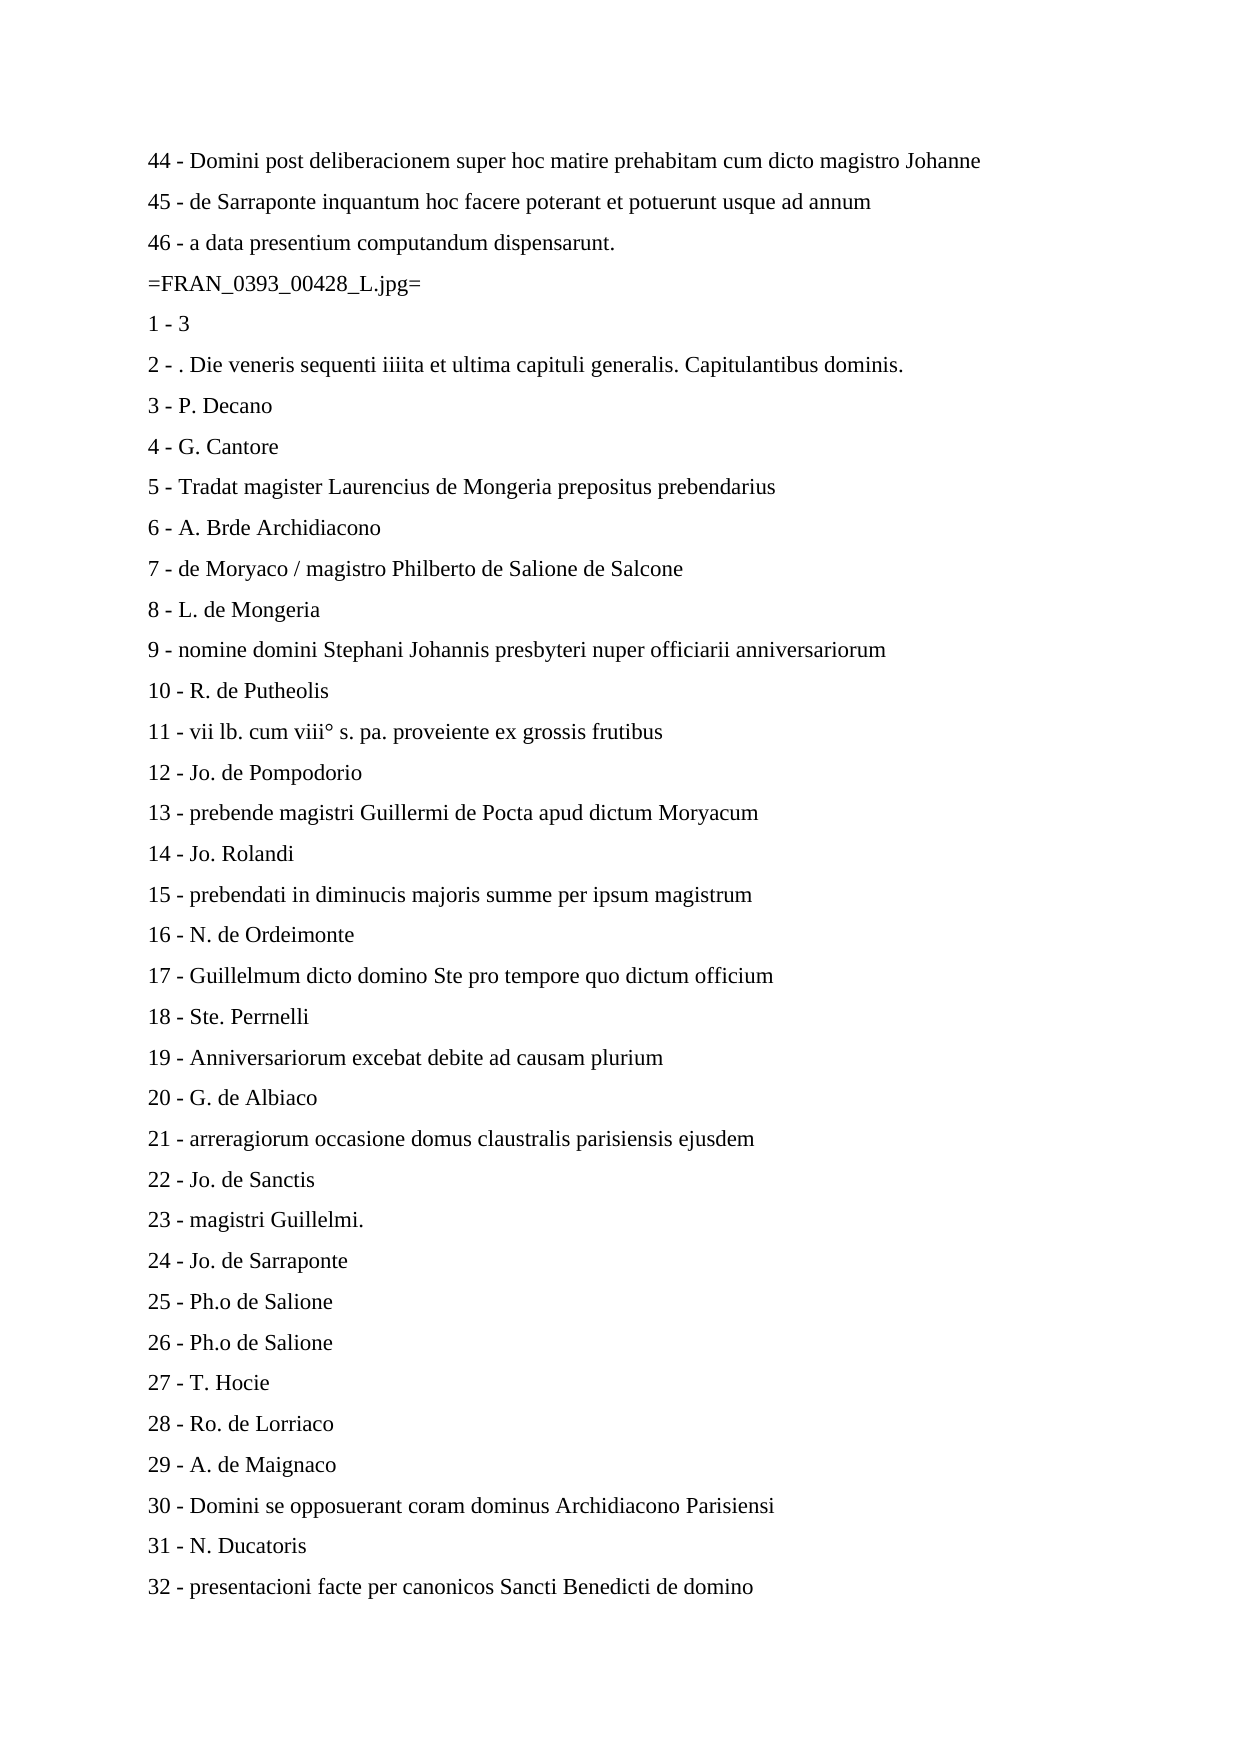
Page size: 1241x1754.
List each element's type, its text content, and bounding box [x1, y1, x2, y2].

text 44 - Domini post deliberacionem super hoc matire prehabitam cum dicto magistro Johanne [148, 148, 1093, 174]
text 28 - Ro. de Lorriaco [148, 1410, 1093, 1437]
text 46 - a data presentium computandum dispensarunt. [148, 229, 1093, 255]
text 31 - N. Ducatoris [148, 1532, 1093, 1559]
text 24 - Jo. de Sarraponte [148, 1247, 1093, 1274]
text 19 - Anniversariorum excebat debite ad causam plurium [148, 1044, 1093, 1070]
text 45 - de Sarraponte inquantum hoc facere poterant et potuerunt usque ad annum [148, 188, 1093, 215]
text 23 - magistri Guillelmi. [148, 1207, 1093, 1233]
text 5 - Tradat magister Laurencius de Mongeria prepositus prebendarius [148, 473, 1093, 500]
text 3 - P. Decano [148, 392, 1093, 418]
text 30 - Domini se opposuerant coram dominus Archidiacono Parisiensi [148, 1492, 1093, 1518]
text 6 - A. Brde Archidiacono [148, 514, 1093, 541]
text 1 - 3 [148, 311, 1093, 337]
text 22 - Jo. de Sanctis [148, 1166, 1093, 1192]
text 21 - arreragiorum occasione domus claustralis parisiensis ejusdem [148, 1125, 1093, 1151]
text 32 - presentacioni facte per canonicos Sancti Benedicti de domino [148, 1573, 1093, 1599]
text 13 - prebende magistri Guillermi de Pocta apud dictum Moryacum [148, 799, 1093, 826]
text 20 - G. de Albiaco [148, 1084, 1093, 1111]
text 11 - vii lb. cum viii° s. pa. proveiente ex grossis frutibus [148, 718, 1093, 744]
text 9 - nomine domini Stephani Johannis presbyteri nuper officiarii anniversariorum [148, 636, 1093, 663]
text 15 - prebendati in diminucis majoris summe per ipsum magistrum [148, 881, 1093, 907]
text 10 - R. de Putheolis [148, 677, 1093, 703]
text =FRAN_0393_00428_L.jpg= [148, 270, 1093, 296]
text 29 - A. de Maignaco [148, 1451, 1093, 1477]
text 25 - Ph.o de Salione [148, 1288, 1093, 1314]
text 12 - Jo. de Pompodorio [148, 758, 1093, 785]
text 7 - de Moryaco / magistro Philberto de Salione de Salcone [148, 555, 1093, 581]
text 18 - Ste. Perrnelli [148, 1003, 1093, 1029]
text 26 - Ph.o de Salione [148, 1329, 1093, 1355]
text 4 - G. Cantore [148, 433, 1093, 459]
text 17 - Guillelmum dicto domino Ste pro tempore quo dictum officium [148, 962, 1093, 988]
text 27 - T. Hocie [148, 1369, 1093, 1396]
text 2 - . Die veneris sequenti iiiita et ultima capituli generalis. Capitulantibus dominis. [148, 351, 1093, 378]
text 8 - L. de Mongeria [148, 596, 1093, 622]
text 16 - N. de Ordeimonte [148, 921, 1093, 948]
text 14 - Jo. Rolandi [148, 840, 1093, 866]
